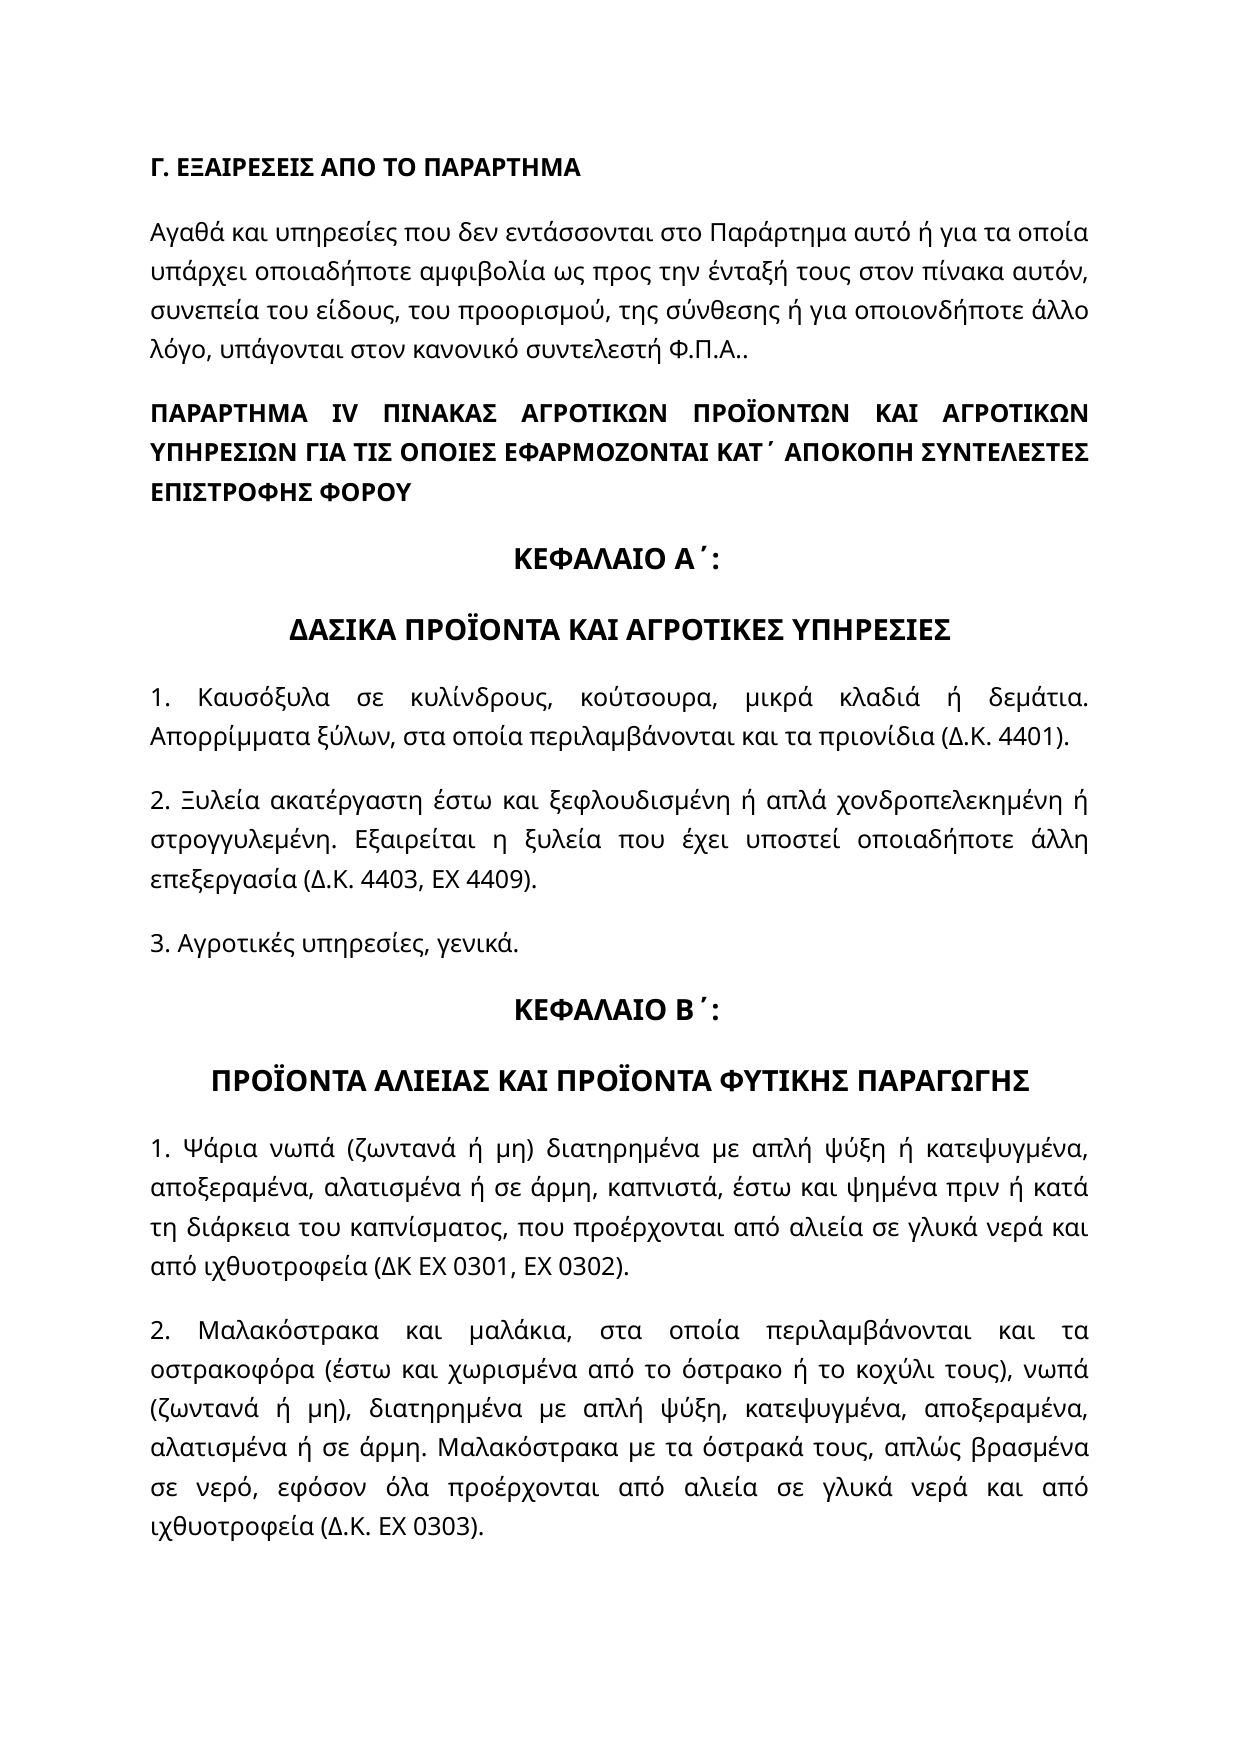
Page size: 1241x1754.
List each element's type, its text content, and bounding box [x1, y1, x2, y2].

subtitle ΚΕΦΑΛΑΙΟ Β΄: [150, 989, 1090, 1029]
text Αγαθά και υπηρεσίες που δεν εντάσσονται στο Παράρτημα αυτό ή για τα οποία υπάρχει οποιαδήποτε αμφιβολία ως προς την ένταξή τους στον πίνακα αυτόν, συνεπεία του είδους, του προορισμού, της σύνθεσης ή για οποιονδήποτε άλλο λόγο, υπάγονται στον κανονικό συντελεστή Φ.Π.Α.. [150, 214, 1090, 366]
text 2. Ξυλεία ακατέργαστη έστω και ξεφλουδισμένη ή απλά χονδροπελεκημένη ή στρογγυλεμένη. Εξαιρείται η ξυλεία που έχει υποστεί οποιαδήποτε άλλη επεξεργασία (Δ.Κ. 4403, ΕΧ 4409). [150, 783, 1090, 895]
text Γ. ΕΞΑΙΡΕΣΕΙΣ ΑΠΟ ΤΟ ΠΑΡΑΡΤΗΜΑ [150, 150, 1090, 184]
text ΠΑΡΑΡΤΗΜΑ IV ΠΙΝΑΚΑΣ ΑΓΡΟΤΙΚΩΝ ΠΡΟΪΟΝΤΩΝ ΚΑΙ ΑΓΡΟΤΙΚΩΝ ΥΠΗΡΕΣΙΩΝ ΓΙΑ ΤΙΣ ΟΠΟΙΕΣ ΕΦΑΡΜΟΖΟΝΤΑΙ ΚΑΤ΄ ΑΠΟΚΟΠΗ ΣΥΝΤΕΛΕΣΤΕΣ ΕΠΙΣΤΡΟΦΗΣ ΦΟΡΟΥ [150, 396, 1090, 508]
subtitle ΔΑΣΙΚΑ ΠΡΟΪΟΝΤΑ ΚΑΙ ΑΓΡΟΤΙΚΕΣ ΥΠΗΡΕΣΙΕΣ [150, 609, 1090, 649]
subtitle ΚΕΦΑΛΑΙΟ Α΄: [150, 538, 1090, 578]
text 1. Καυσόξυλα σε κυλίνδρους, κούτσουρα, μικρά κλαδιά ή δεμάτια. Απορρίμματα ξύλων, στα οποία περιλαμβάνονται και τα πριονίδια (Δ.Κ. 4401). [150, 679, 1090, 753]
subtitle ΠΡΟΪΟΝΤΑ ΑΛΙΕΙΑΣ ΚΑΙ ΠΡΟΪΟΝΤΑ ΦΥΤΙΚΗΣ ΠΑΡΑΓΩΓΗΣ [150, 1060, 1090, 1100]
text 1. Ψάρια νωπά (ζωντανά ή μη) διατηρημένα με απλή ψύξη ή κατεψυγμένα, αποξεραμένα, αλατισμένα ή σε άρμη, καπνιστά, έστω και ψημένα πριν ή κατά τη διάρκεια του καπνίσματος, που προέρχονται από αλιεία σε γλυκά νερά και από ιχθυοτροφεία (ΔΚ ΕΧ 0301, ΕΧ 0302). [150, 1131, 1090, 1282]
text 3. Αγροτικές υπηρεσίες, γενικά. [150, 925, 1090, 959]
text 2. Μαλακόστρακα και μαλάκια, στα οποία περιλαμβάνονται και τα οστρακοφόρα (έστω και χωρισμένα από το όστρακο ή το κοχύλι τους), νωπά (ζωντανά ή μη), διατηρημένα με απλή ψύξη, κατεψυγμένα, αποξεραμένα, αλατισμένα ή σε άρμη. Μαλακόστρακα με τα όστρακά τους, απλώς βρασμένα σε νερό, εφόσον όλα προέρχονται από αλιεία σε γλυκά νερά και από ιχθυοτροφεία (Δ.Κ. ΕΧ 0303). [150, 1312, 1090, 1542]
